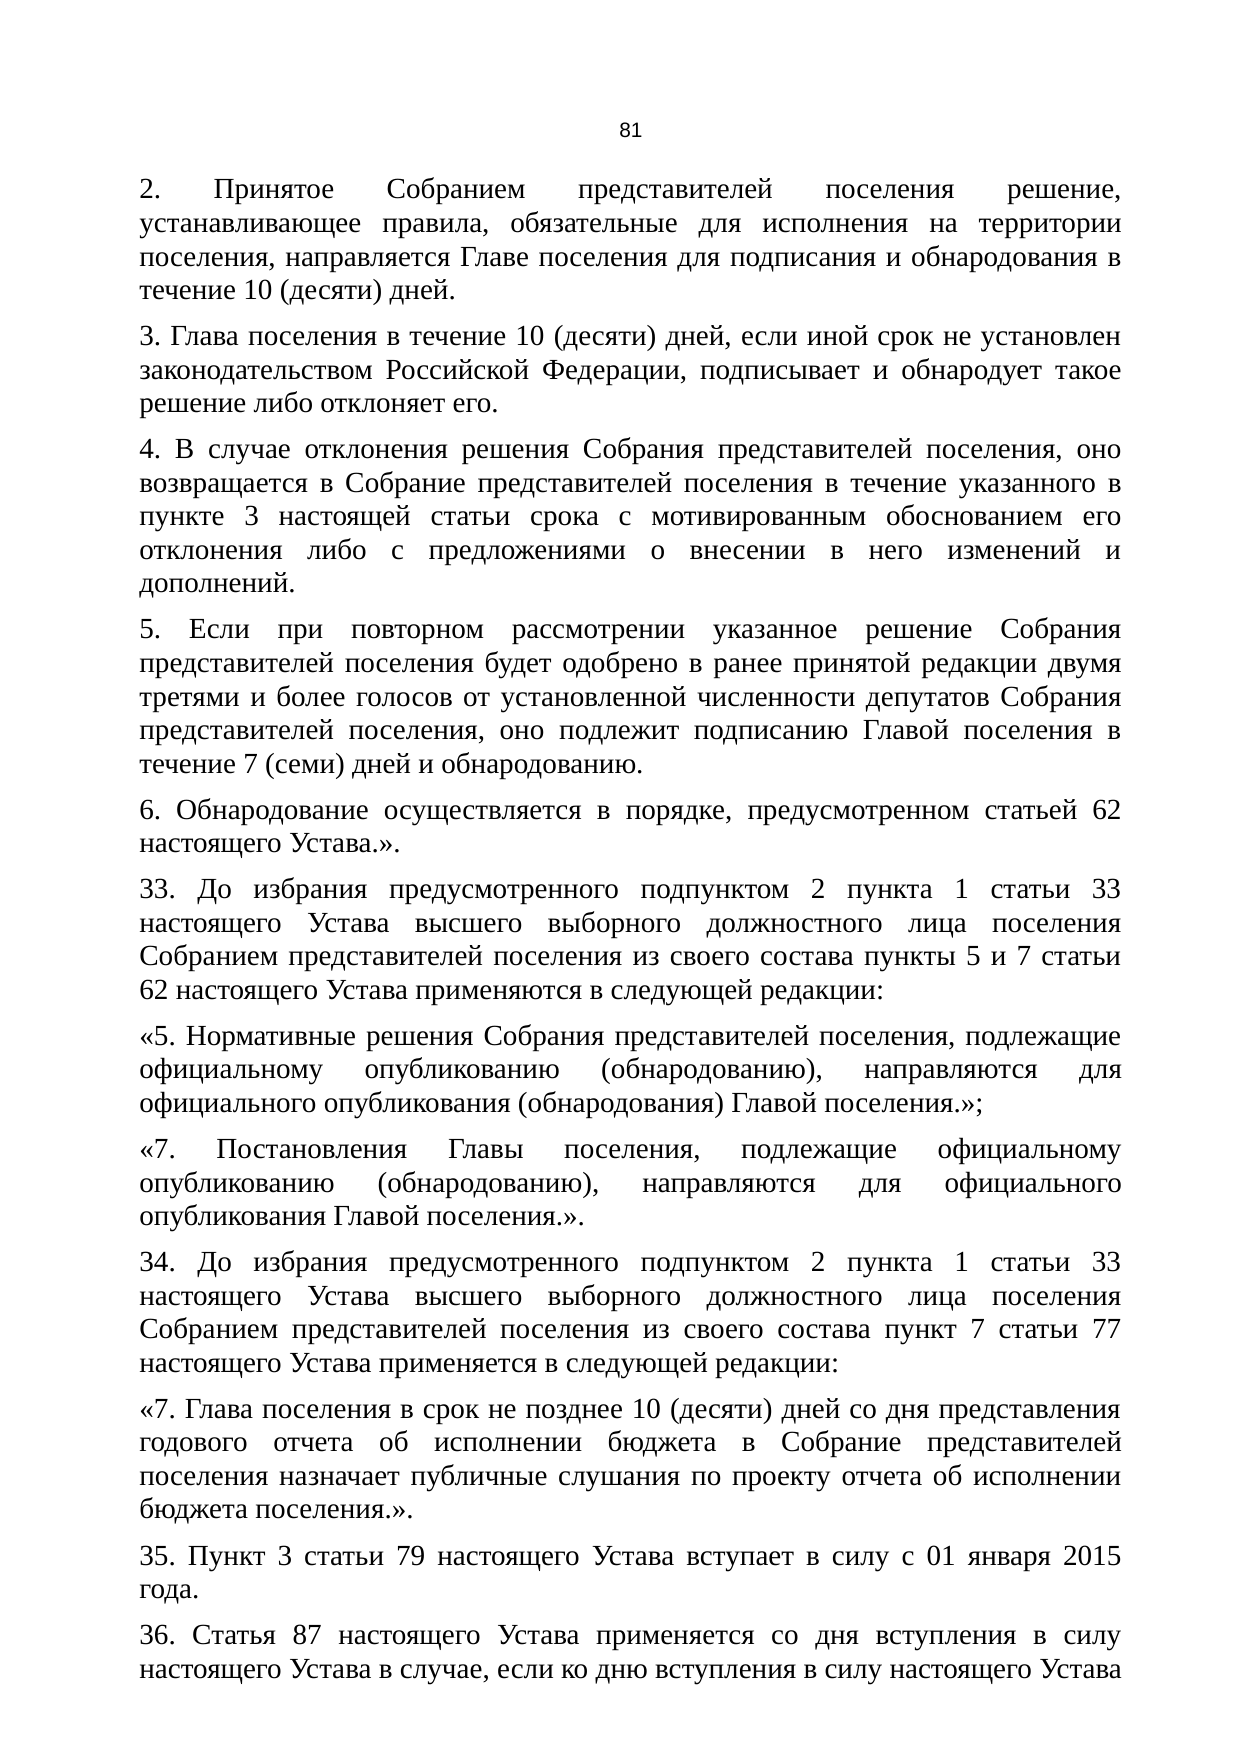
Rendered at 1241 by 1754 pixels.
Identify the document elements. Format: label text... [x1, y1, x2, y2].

text 4. В случае отклонения решения Собрания представителей поселения, оно возвращается в Собрание представителей поселения в течение указанного в пункте 3 настоящей статьи срока с мотивированным обоснованием его отклонения либо с предложениями о внесении в него изменений и дополнений. [139, 431, 1122, 599]
text 2. Принятое Собранием представителей поселения решение, устанавливающее правила, обязательные для исполнения на территории поселения, направляется Главе поселения для подписания и обнародования в течение 10 (десяти) дней. [139, 172, 1122, 306]
text 35. Пункт 3 статьи 79 настоящего Устава вступает в силу с 01 января 2015 года. [139, 1538, 1122, 1605]
text «7. Постановления Главы поселения, подлежащие официальному опубликованию (обнародованию), направляются для официального опубликования Главой поселения.». [139, 1131, 1122, 1232]
text 34. До избрания предусмотренного подпунктом 2 пункта 1 статьи 33 настоящего Устава высшего выборного должностного лица поселения Собранием представителей поселения из своего состава пункт 7 статьи 77 настоящего Устава применяется в следующей редакции: [139, 1244, 1122, 1378]
text 36. Статья 87 настоящего Устава применяется со дня вступления в силу настоящего Устава в случае, если ко дню вступления в силу настоящего Устава [139, 1617, 1122, 1684]
text «5. Нормативные решения Собрания представителей поселения, подлежащие официальному опубликованию (обнародованию), направляются для официального опубликования (обнародования) Главой поселения.»; [139, 1018, 1122, 1119]
text 5. Если при повторном рассмотрении указанное решение Собрания представителей поселения будет одобрено в ранее принятой редакции двумя третями и более голосов от установленной численности депутатов Собрания представителей поселения, оно подлежит подписанию Главой поселения в течение 7 (семи) дней и обнародованию. [139, 612, 1122, 779]
text «7. Глава поселения в срок не позднее 10 (десяти) дней со дня представления годового отчета об исполнении бюджета в Собрание представителей поселения назначает публичные слушания по проекту отчета об исполнении бюджета поселения.». [139, 1391, 1122, 1525]
text 33. До избрания предусмотренного подпунктом 2 пункта 1 статьи 33 настоящего Устава высшего выборного должностного лица поселения Собранием представителей поселения из своего состава пункты 5 и 7 статьи 62 настоящего Устава применяются в следующей редакции: [139, 871, 1122, 1006]
text 6. Обнародование осуществляется в порядке, предусмотренном статьей 62 настоящего Устава.». [139, 792, 1122, 859]
text 3. Глава поселения в течение 10 (десяти) дней, если иной срок не установлен законодательством Российской Федерации, подписывает и обнародует такое решение либо отклоняет его. [139, 318, 1122, 419]
